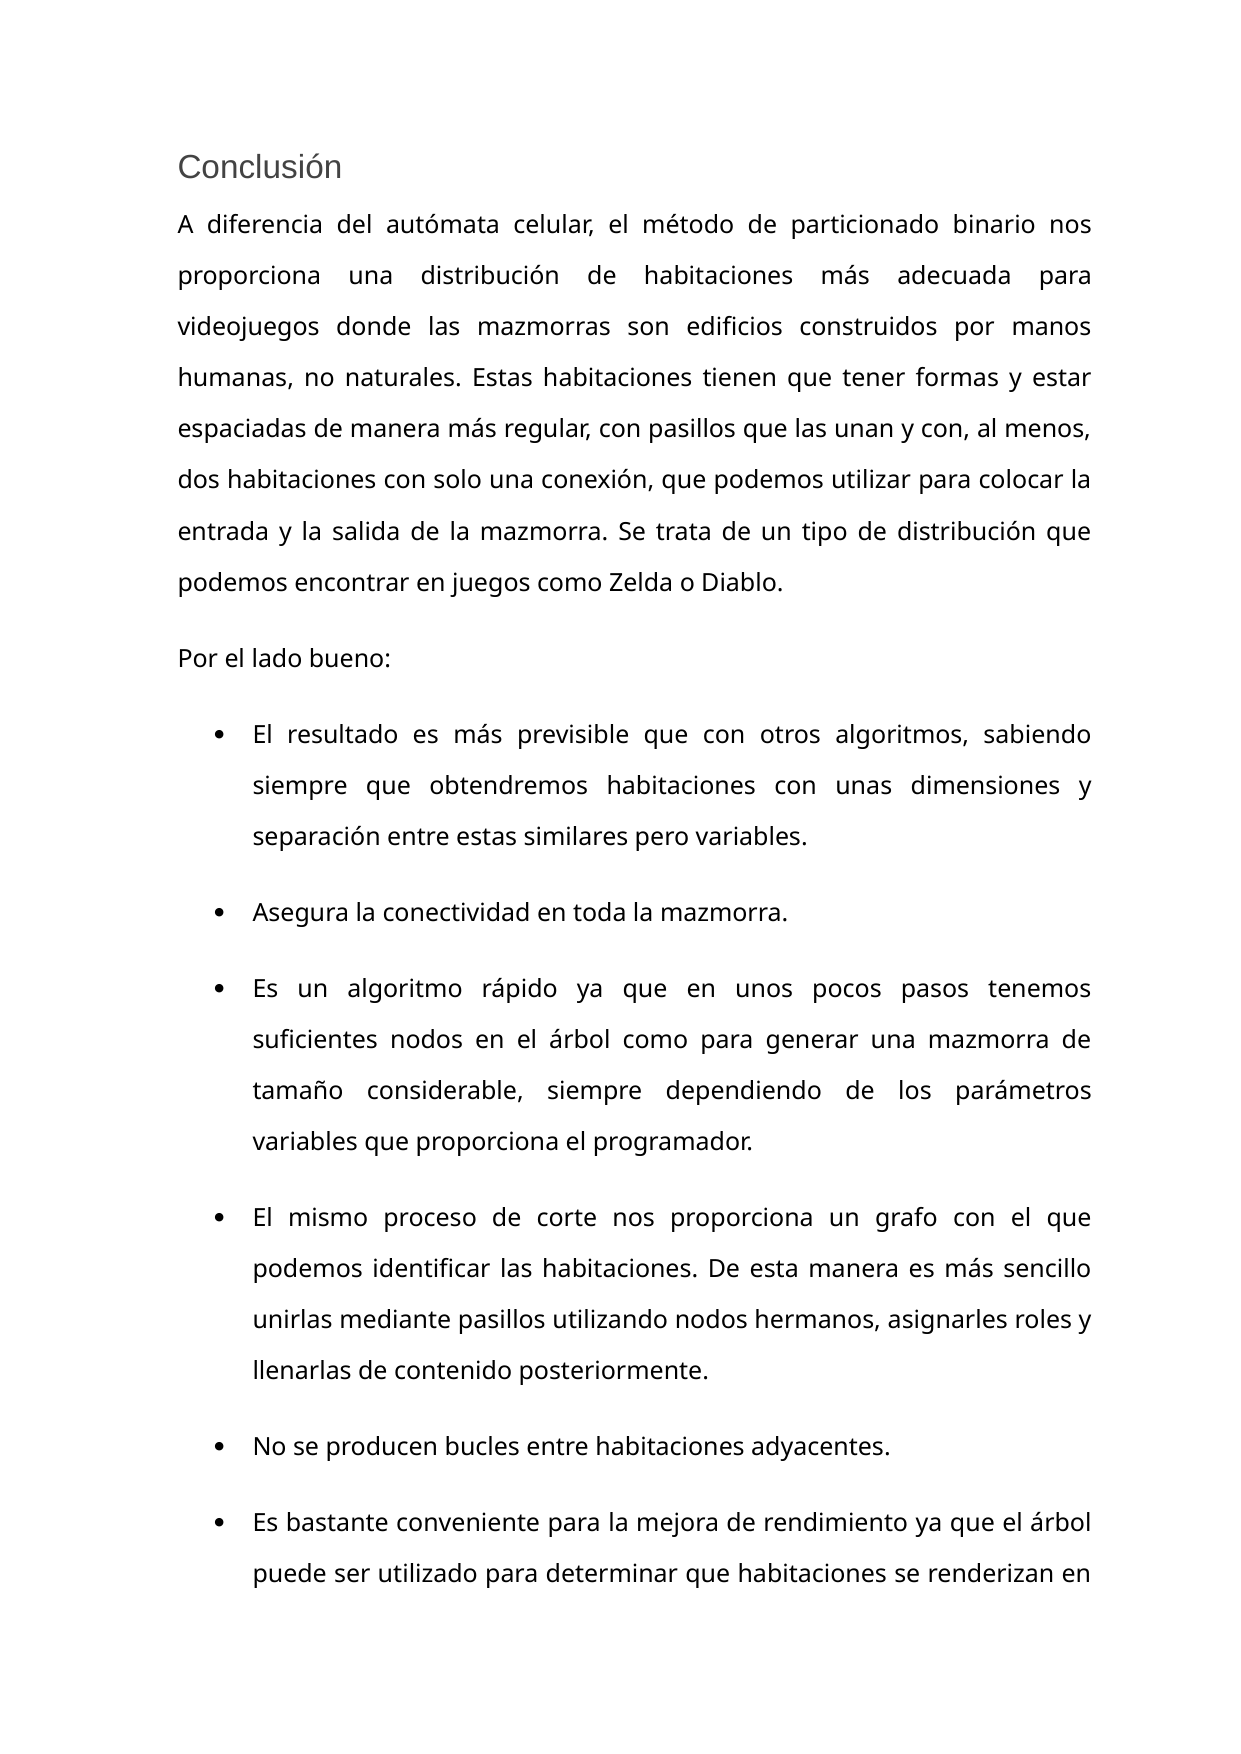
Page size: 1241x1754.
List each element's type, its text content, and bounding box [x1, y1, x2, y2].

list El resultado es más previsible que con otros algoritmos, sabiendo siempre que obtendremos habitaciones con unas dimensiones y separación entre estas similares pero variables. [215, 716, 1093, 852]
subtitle Conclusión [177, 148, 1093, 186]
list No se producen bucles entre habitaciones adyacentes. [215, 1429, 1093, 1463]
list El mismo proceso de corte nos proporciona un grafo con el que podemos identificar las habitaciones. De esta manera es más sencillo unirlas mediante pasillos utilizando nodos hermanos, asignarles roles y llenarlas de contenido posteriormente. [215, 1199, 1093, 1387]
list Es un algoritmo rápido ya que en unos pocos pasos tenemos suficientes nodos en el árbol como para generar una mazmorra de tamaño considerable, siempre dependiendo de los parámetros variables que proporciona el programador. [215, 970, 1093, 1158]
text Por el lado bueno: [177, 640, 1093, 674]
list Asegura la conectividad en toda la mazmorra. [215, 894, 1093, 928]
text A diferencia del autómata celular, el método de particionado binario nos proporciona una distribución de habitaciones más adecuada para videojuegos donde las mazmorras son edificios construidos por manos humanas, no naturales. Estas habitaciones tienen que tener formas y estar espaciadas de manera más regular, con pasillos que las unan y con, al menos, dos habitaciones con solo una conexión, que podemos utilizar para colocar la entrada y la salida de la mazmorra. Se trata de un tipo de distribución que podemos encontrar en juegos como Zelda o Diablo. [177, 207, 1093, 598]
list Es bastante conveniente para la mejora de rendimiento ya que el árbol puede ser utilizado para determinar que habitaciones se renderizan en [215, 1505, 1093, 1590]
